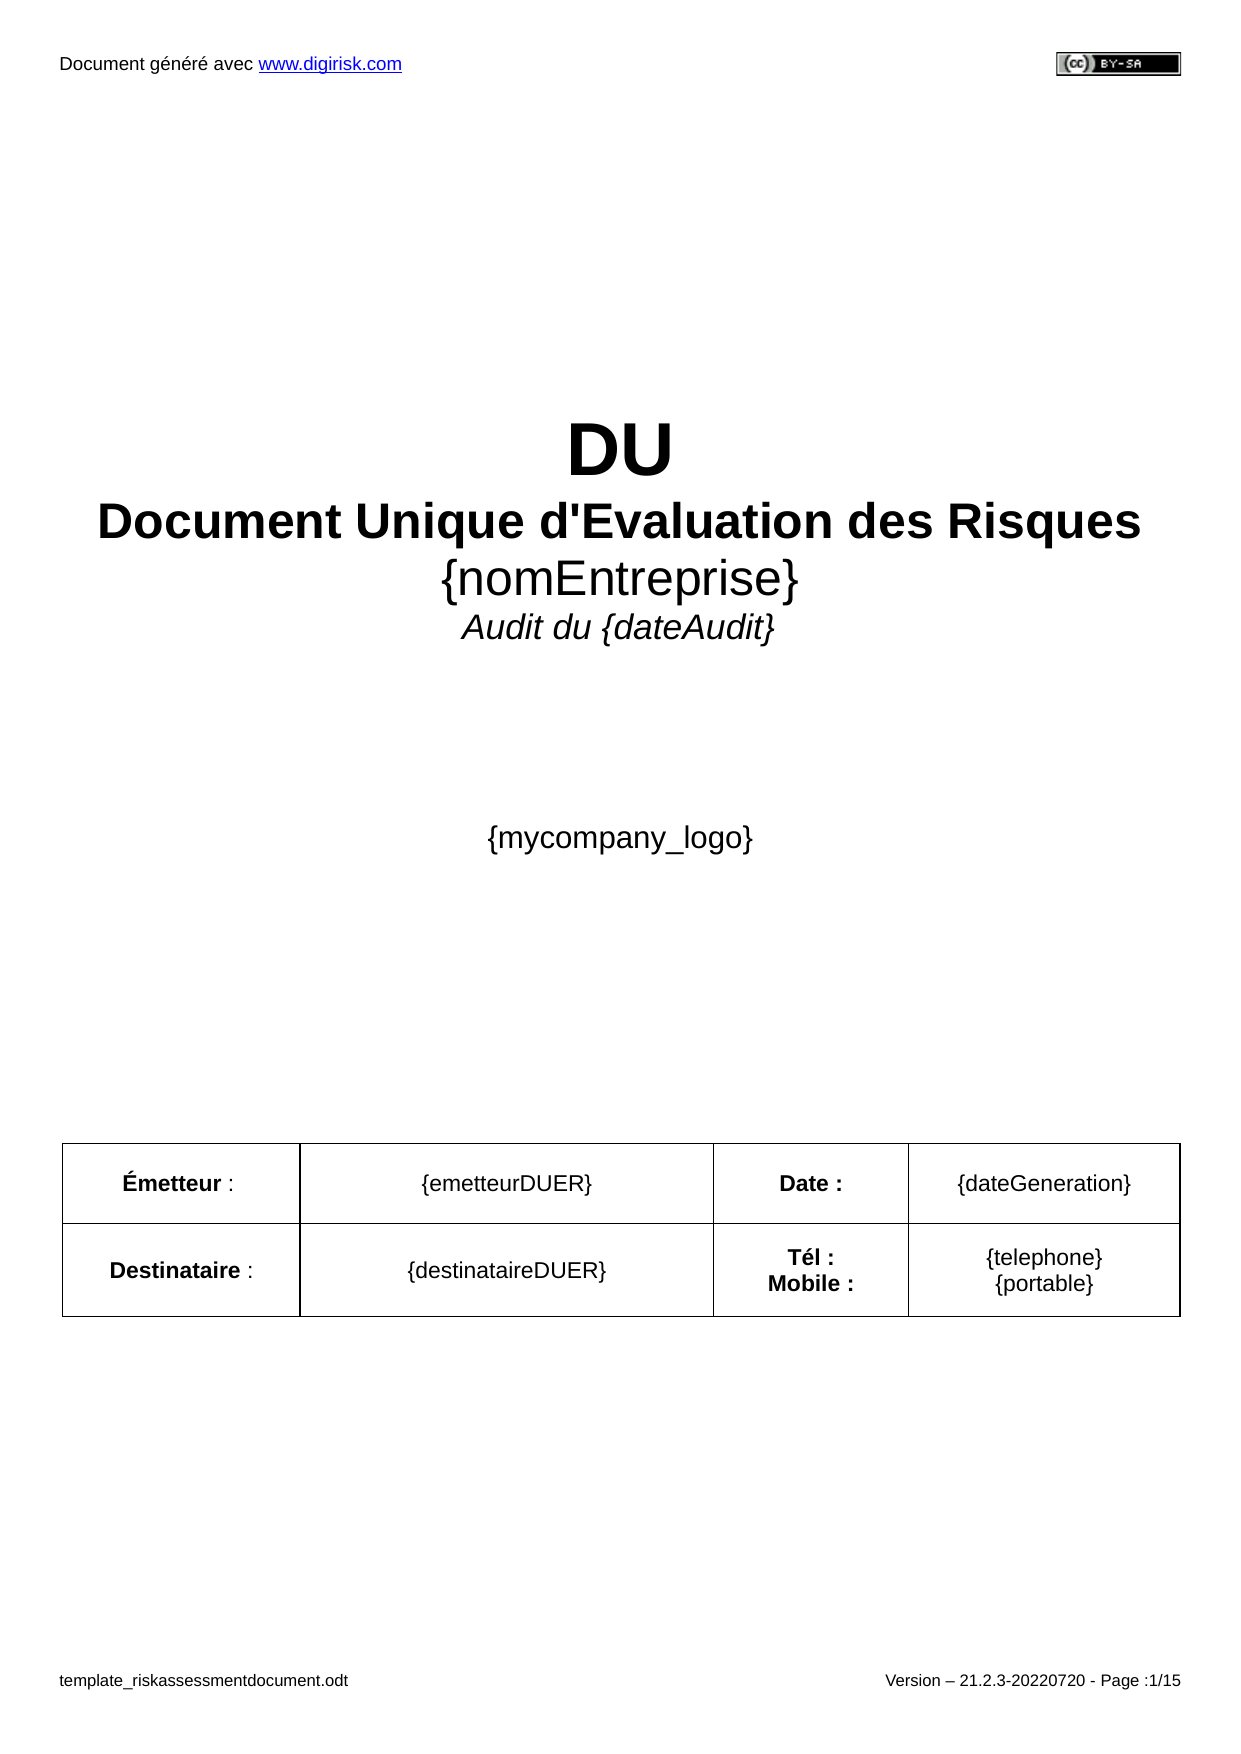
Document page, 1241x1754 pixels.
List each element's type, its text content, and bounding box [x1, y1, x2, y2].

table_header {dateGeneration} [909, 1144, 1179, 1223]
text DU [59, 405, 1181, 491]
table_header Émetteur : [63, 1144, 299, 1223]
text {nomEntreprise} [59, 549, 1181, 606]
table_cell {destinataireDUER} [301, 1224, 713, 1316]
text Document Unique d'Evaluation des Risques [59, 491, 1181, 549]
text {mycompany_logo} [59, 819, 1181, 855]
table_cell {telephone} {portable} [909, 1224, 1179, 1316]
table_header Date : [714, 1144, 908, 1223]
text Audit du {dateAudit} [59, 606, 1181, 647]
table_cell Tél : Mobile : [714, 1224, 908, 1316]
picture [1056, 52, 1182, 76]
table_header {emetteurDUER} [301, 1144, 713, 1223]
table_cell Destinataire : [63, 1224, 299, 1316]
